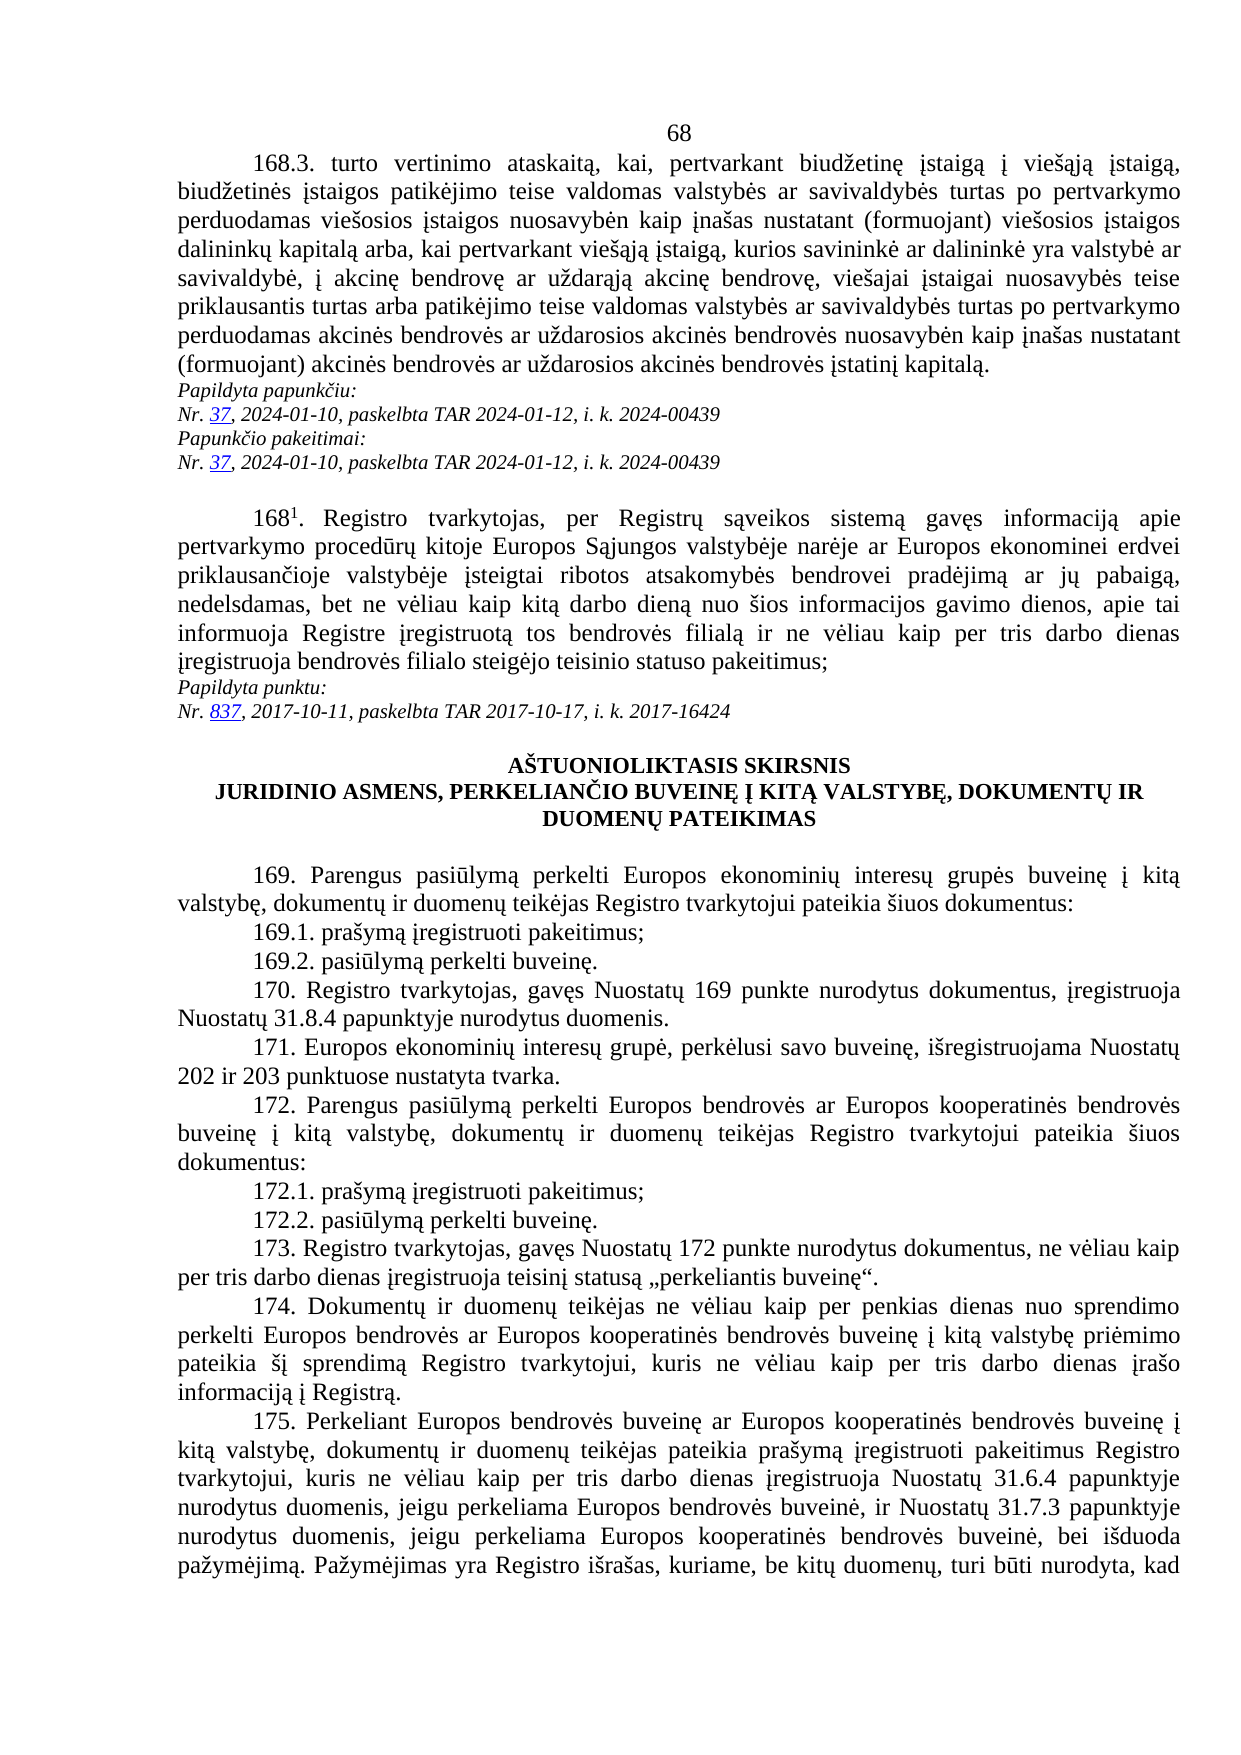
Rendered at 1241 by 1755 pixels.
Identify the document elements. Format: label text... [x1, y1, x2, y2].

text Nr. 37, 2024-01-10, paskelbta TAR 2024-01-12, i. k. 2024-00439 [177, 450, 1181, 474]
text 173. Registro tvarkytojas, gavęs Nuostatų 172 punkte nurodytus dokumentus, ne vėliau kaip per tris darbo dienas įregistruoja teisinį statusą „perkeliantis buveinę“. [177, 1233, 1181, 1291]
text 174. Dokumentų ir duomenų teikėjas ne vėliau kaip per penkias dienas nuo sprendimo perkelti Europos bendrovės ar Europos kooperatinės bendrovės buveinę į kitą valstybę priėmimo pateikia šį sprendimą Registro tvarkytojui, kuris ne vėliau kaip per tris darbo dienas įrašo informaciją į Registrą. [177, 1291, 1181, 1406]
text AŠTUONIOLIKTASIS SKIRSNIS [177, 752, 1181, 778]
text Papildyta punktu: [177, 675, 1181, 699]
text 1681. Registro tvarkytojas, per Registrų sąveikos sistemą gavęs informaciją apie pertvarkymo procedūrų kitoje Europos Sąjungos valstybėje narėje ar Europos ekonominei erdvei priklausančioje valstybėje įsteigtai ribotos atsakomybės bendrovei pradėjimą ar jų pabaigą, nedelsdamas, bet ne vėliau kaip kitą darbo dieną nuo šios informacijos gavimo dienos, apie tai informuoja Registre įregistruotą tos bendrovės filialą ir ne vėliau kaip per tris darbo dienas įregistruoja bendrovės filialo steigėjo teisinio statuso pakeitimus; [177, 503, 1181, 675]
text 168.3. turto vertinimo ataskaitą, kai, pertvarkant biudžetinę įstaigą į viešąją įstaigą, biudžetinės įstaigos patikėjimo teise valdomas valstybės ar savivaldybės turtas po pertvarkymo perduodamas viešosios įstaigos nuosavybėn kaip įnašas nustatant (formuojant) viešosios įstaigos dalininkų kapitalą arba, kai pertvarkant viešąją įstaigą, kurios savininkė ar dalininkė yra valstybė ar savivaldybė, į akcinę bendrovę ar uždarąją akcinę bendrovę, viešajai įstaigai nuosavybės teise priklausantis turtas arba patikėjimo teise valdomas valstybės ar savivaldybės turtas po pertvarkymo perduodamas akcinės bendrovės ar uždarosios akcinės bendrovės nuosavybėn kaip įnašas nustatant (formuojant) akcinės bendrovės ar uždarosios akcinės bendrovės įstatinį kapitalą. [177, 148, 1181, 378]
text 172. Parengus pasiūlymą perkelti Europos bendrovės ar Europos kooperatinės bendrovės buveinę į kitą valstybę, dokumentų ir duomenų teikėjas Registro tvarkytojui pateikia šiuos dokumentus: [177, 1090, 1181, 1176]
text Papildyta papunkčiu: [177, 378, 1181, 402]
text 169.1. prašymą įregistruoti pakeitimus; [177, 917, 1181, 946]
text JURIDINIO ASMENS, PERKELIANČIO BUVEINĘ Į KITĄ VALSTYBĘ, DOKUMENTŲ IR DUOMENŲ PATEIKIMAS [177, 778, 1181, 831]
text 170. Registro tvarkytojas, gavęs Nuostatų 169 punkte nurodytus dokumentus, įregistruoja Nuostatų 31.8.4 papunktyje nurodytus duomenis. [177, 975, 1181, 1032]
text 169.2. pasiūlymą perkelti buveinę. [177, 946, 1181, 975]
text 171. Europos ekonominių interesų grupė, perkėlusi savo buveinę, išregistruojama Nuostatų 202 ir 203 punktuose nustatyta tvarka. [177, 1032, 1181, 1090]
text 172.2. pasiūlymą perkelti buveinę. [177, 1205, 1181, 1233]
text 175. Perkeliant Europos bendrovės buveinę ar Europos kooperatinės bendrovės buveinę į kitą valstybę, dokumentų ir duomenų teikėjas pateikia prašymą įregistruoti pakeitimus Registro tvarkytojui, kuris ne vėliau kaip per tris darbo dienas įregistruoja Nuostatų 31.6.4 papunktyje nurodytus duomenis, jeigu perkeliama Europos bendrovės buveinė, ir Nuostatų 31.7.3 papunktyje nurodytus duomenis, jeigu perkeliama Europos kooperatinės bendrovės buveinė, bei išduoda pažymėjimą. Pažymėjimas yra Registro išrašas, kuriame, be kitų duomenų, turi būti nurodyta, kad [177, 1406, 1181, 1578]
text Nr. 837, 2017-10-11, paskelbta TAR 2017-10-17, i. k. 2017-16424 [177, 699, 1181, 723]
text 172.1. prašymą įregistruoti pakeitimus; [177, 1176, 1181, 1205]
text 169. Parengus pasiūlymą perkelti Europos ekonominių interesų grupės buveinę į kitą valstybę, dokumentų ir duomenų teikėjas Registro tvarkytojui pateikia šiuos dokumentus: [177, 860, 1181, 917]
text Papunkčio pakeitimai: [177, 426, 1181, 450]
text Nr. 37, 2024-01-10, paskelbta TAR 2024-01-12, i. k. 2024-00439 [177, 402, 1181, 426]
